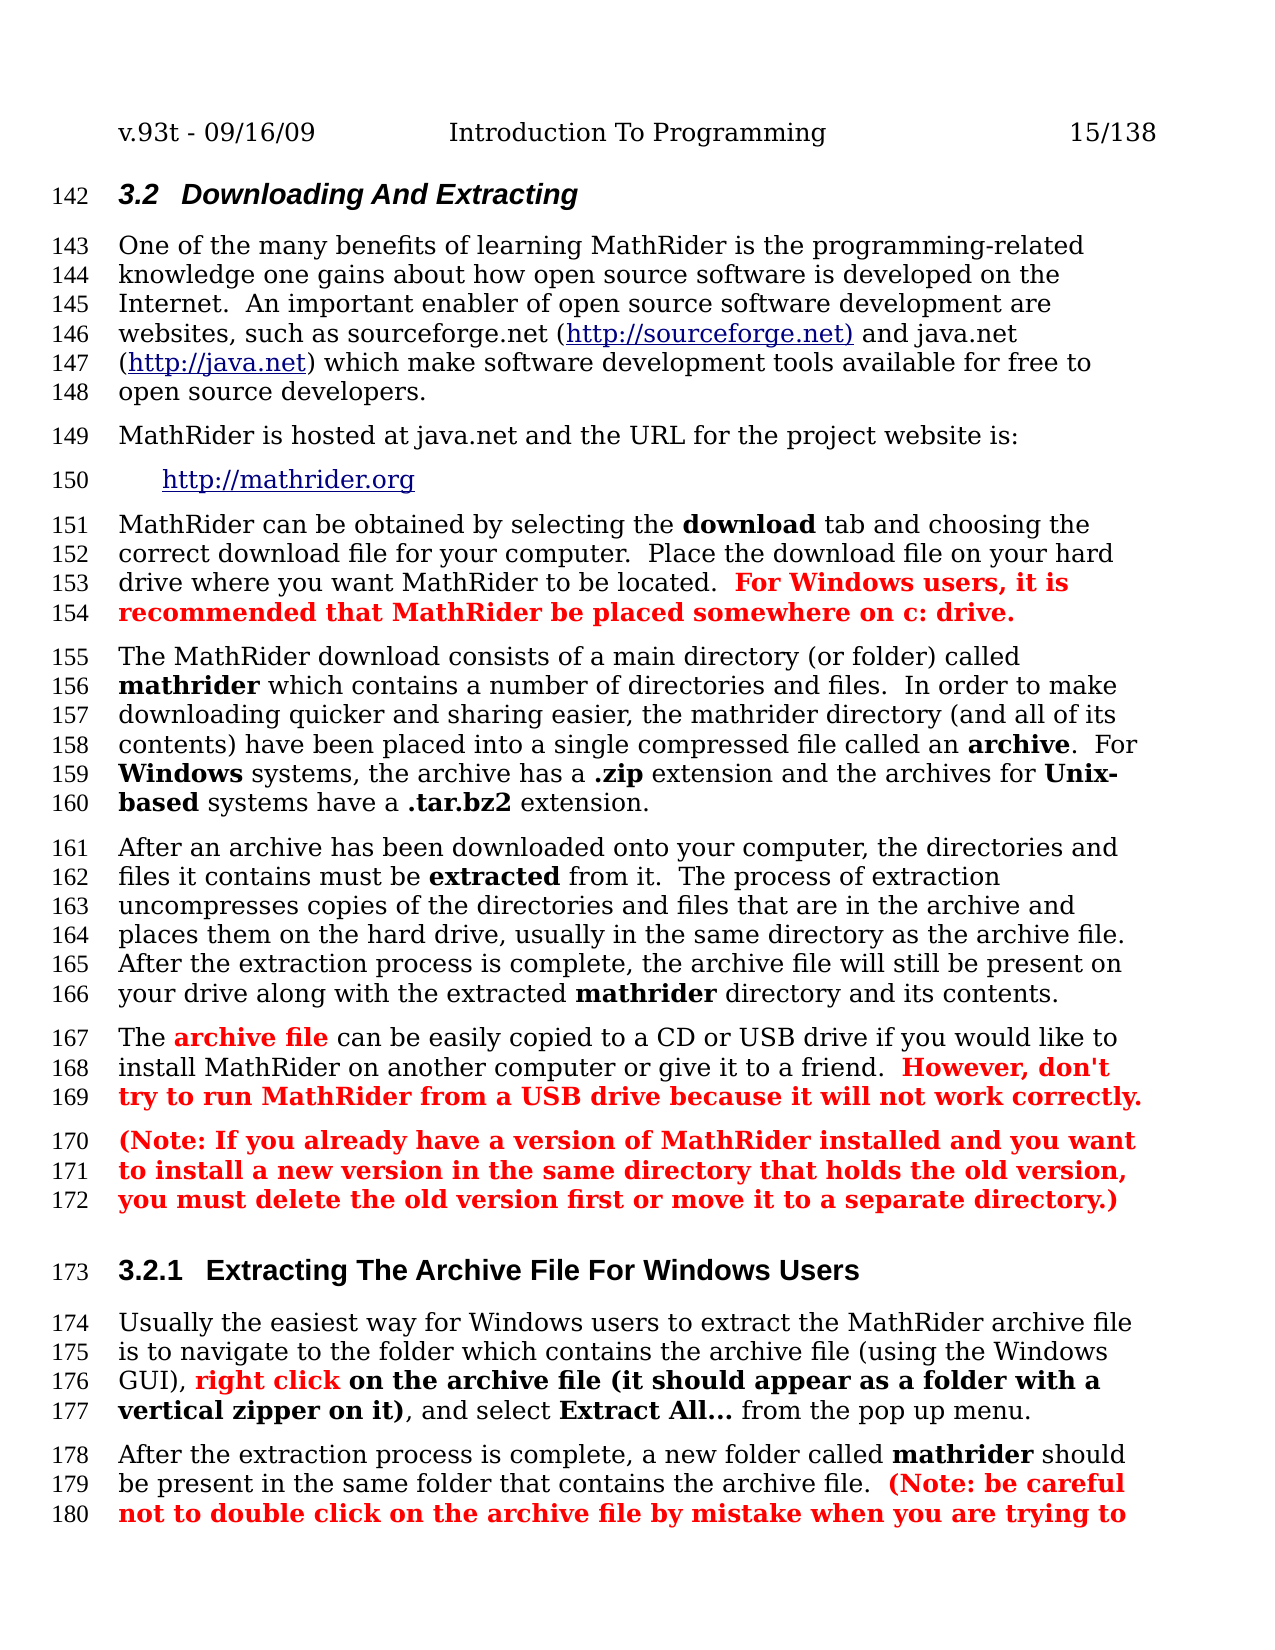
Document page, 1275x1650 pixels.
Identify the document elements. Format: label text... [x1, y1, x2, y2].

text http://mathrider.org [162, 465, 1157, 494]
text After an archive has been downloaded onto your computer, the directories and files it contains must be extracted from it. The process of extraction uncompresses copies of the directories and files that are in the archive and places them on the hard drive, usually in the same directory as the archive file. After the extraction process is complete, the archive file will still be present on your drive along with the extracted mathrider directory and its contents. [118, 833, 1157, 1008]
text (Note: If you already have a version of MathRider installed and you want to install a new version in the same directory that holds the old version, you must delete the old version first or move it to a separate directory.) [118, 1126, 1157, 1214]
text Usually the easiest way for Windows users to extract the MathRider archive file is to navigate to the folder which contains the archive file (using the Windows GUI), right click on the archive file (it should appear as a folder with a vertical zipper on it), and select Extract All... from the pop up menu. [118, 1308, 1157, 1425]
text MathRider is hosted at java.net and the URL for the project website is: [118, 421, 1157, 450]
text The archive file can be easily copied to a CD or USB drive if you would like to install MathRider on another computer or give it to a friend. However, don't try to run MathRider from a USB drive because it will not work correctly. [118, 1023, 1157, 1111]
text After the extraction process is complete, a new folder called mathrider should be present in the same folder that contains the archive file. (Note: be careful not to double click on the archive file by mistake when you are trying to [118, 1440, 1157, 1528]
text The MathRider download consists of a main directory (or folder) called mathrider which contains a number of directories and files. In order to make downloading quicker and sharing easier, the mathrider directory (and all of its contents) have been placed into a single compressed file called an archive. For Windows systems, the archive has a .zip extension and the archives for Unix-based systems have a .tar.bz2 extension. [118, 642, 1157, 818]
text One of the many benefits of learning MathRider is the programming-related knowledge one gains about how open source software is developed on the Internet. An important enabler of open source software development are websites, such as sourceforge.net (http://sourceforge.net) and java.net (http://java.net) which make software development tools available for free to open source developers. [118, 231, 1157, 406]
subtitle Extracting The Archive File For Windows Users [118, 1253, 1157, 1287]
subtitle Downloading And Extracting [118, 177, 1157, 210]
text MathRider can be obtained by selecting the download tab and choosing the correct download file for your computer. Place the download file on your hard drive where you want MathRider to be located. For Windows users, it is recommended that MathRider be placed somewhere on c: drive. [118, 509, 1157, 627]
